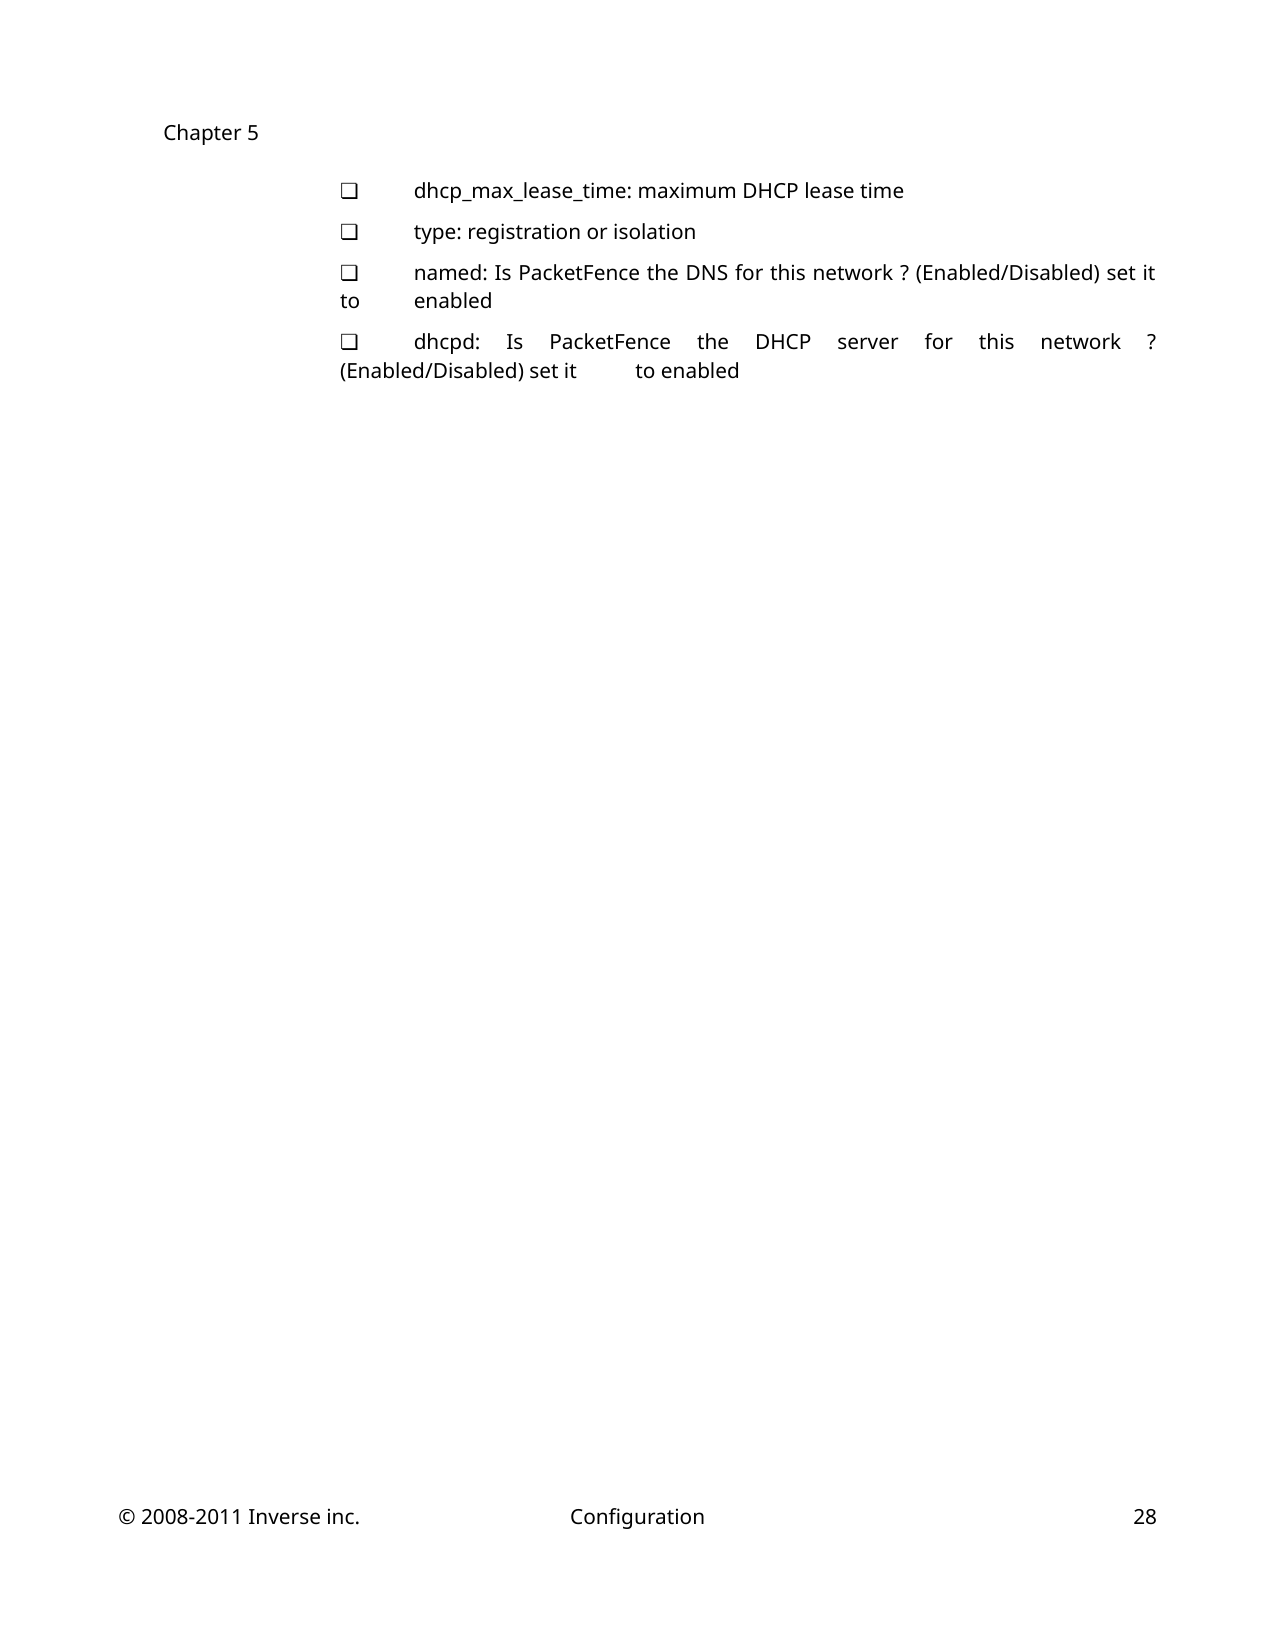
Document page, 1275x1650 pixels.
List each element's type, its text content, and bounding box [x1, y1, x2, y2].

list ❏ dhcpd: Is PacketFence the DHCP server for this network ? (Enabled/Disabled) set it to enabled [338, 327, 1157, 384]
list ❏ named: Is PacketFence the DNS for this network ? (Enabled/Disabled) set it to enabled [338, 258, 1157, 315]
text ❏ dhcp_max_lease_time: maximum DHCP lease time [340, 176, 1157, 204]
text ❏ type: registration or isolation [340, 217, 1157, 245]
